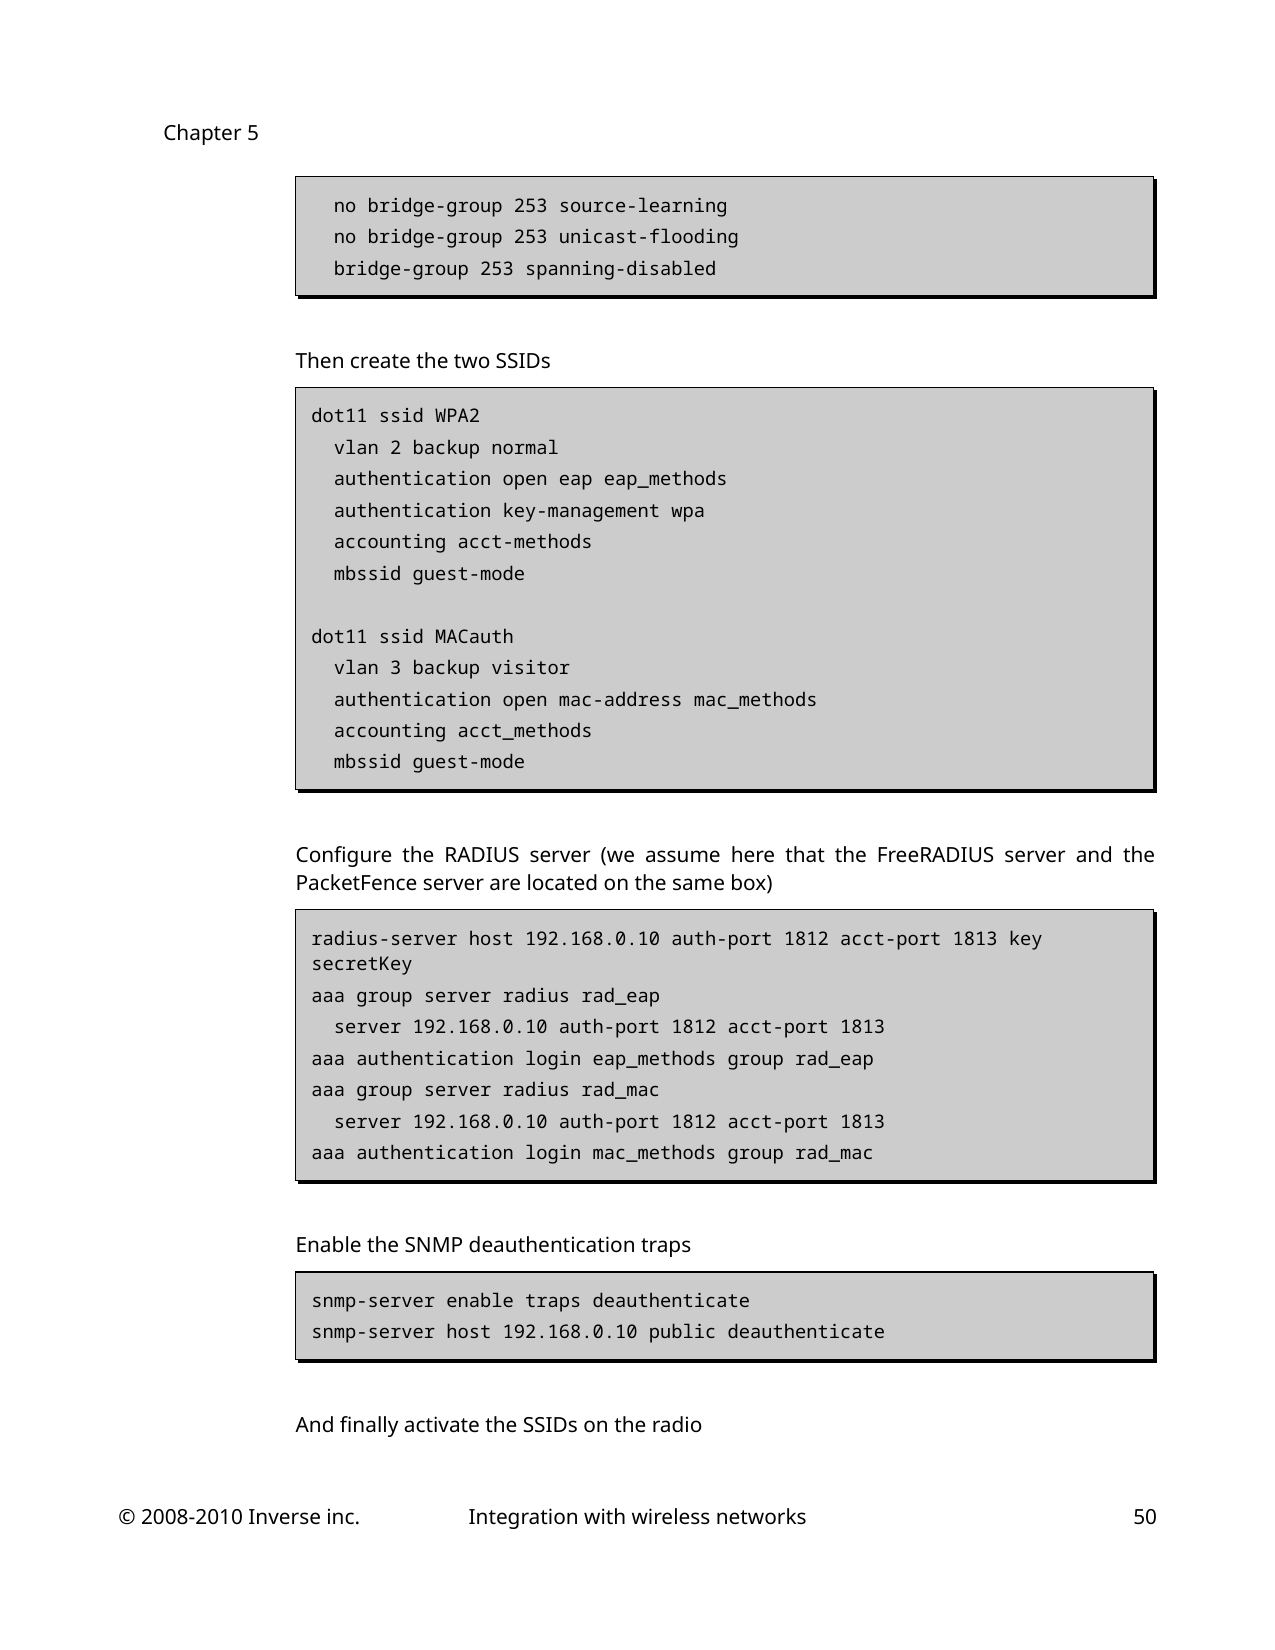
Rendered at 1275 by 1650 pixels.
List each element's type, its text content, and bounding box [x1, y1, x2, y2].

text vlan 3 backup visitor [296, 638, 1153, 670]
text accounting acct_methods [296, 701, 1153, 733]
text aaa authentication login mac_methods group rad_mac [296, 1123, 1153, 1180]
text authentication open eap eap_methods [296, 450, 1153, 481]
text dot11 ssid MACauth [296, 607, 1153, 638]
text aaa group server radius rad_mac [296, 1061, 1153, 1092]
text radius-server host 192.168.0.10 auth-port 1812 acct-port 1813 key secretKey [296, 910, 1153, 966]
text server 192.168.0.10 auth-port 1812 acct-port 1813 [296, 998, 1153, 1029]
text Then create the two SSIDs [295, 346, 1157, 374]
text aaa authentication login eap_methods group rad_eap [296, 1029, 1153, 1061]
text And finally activate the SSIDs on the radio [295, 1410, 1157, 1438]
text no bridge-group 253 unicast-flooding [296, 207, 1153, 239]
text bridge-group 253 spanning-disabled [296, 239, 1153, 295]
text authentication key-management wpa [296, 481, 1153, 513]
text no bridge-group 253 source-learning [296, 177, 1153, 207]
text snmp-server host 192.168.0.10 public deauthenticate [296, 1303, 1153, 1359]
text snmp-server enable traps deauthenticate [296, 1273, 1153, 1303]
text authentication open mac-address mac_methods [296, 670, 1153, 701]
text mbssid guest-mode [296, 733, 1153, 789]
text accounting acct-methods [296, 513, 1153, 544]
text dot11 ssid WPA2 [296, 388, 1153, 418]
text aaa group server radius rad_eap [296, 966, 1153, 998]
text vlan 2 backup normal [296, 418, 1153, 450]
text server 192.168.0.10 auth-port 1812 acct-port 1813 [296, 1092, 1153, 1123]
text Configure the RADIUS server (we assume here that the FreeRADIUS server and the PacketFence server are located on the same box) [295, 840, 1157, 897]
text mbssid guest-mode [296, 544, 1153, 576]
text Enable the SNMP deauthentication traps [295, 1231, 1157, 1259]
